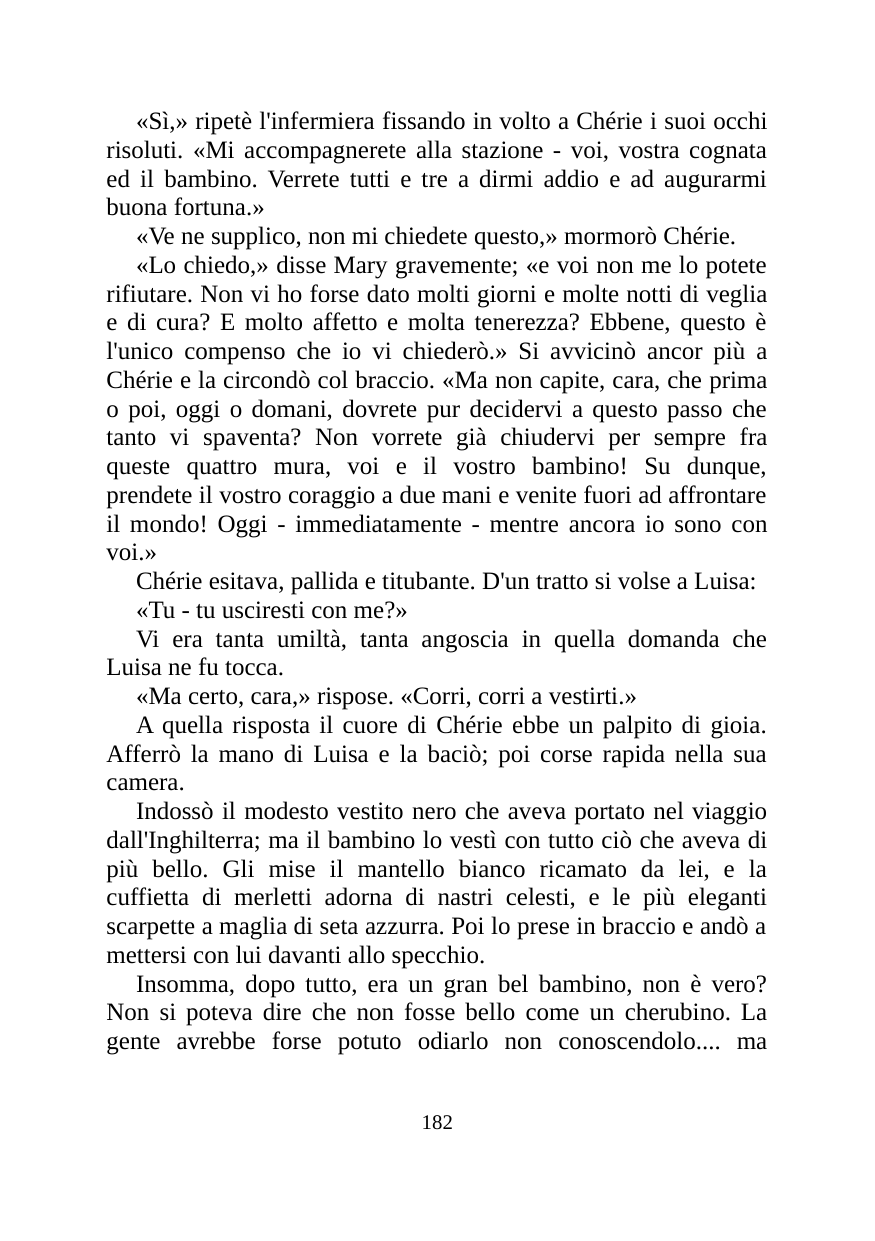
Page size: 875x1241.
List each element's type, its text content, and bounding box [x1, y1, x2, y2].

text «Lo chiedo,» disse Mary gravemente; «e voi non me lo potete rifiutare. Non vi ho forse dato molti giorni e molte notti di veglia e di cura? E molto affetto e molta tenerezza? Ebbene, questo è l'unico compenso che io vi chiederò.» Si avvicinò ancor più a Chérie e la circondò col braccio. «Ma non capite, cara, che prima o poi, oggi o domani, dovrete pur decidervi a questo passo che tanto vi spaventa? Non vorrete già chiudervi per sempre fra queste quattro mura, voi e il vostro bambino! Su dunque, prendete il vostro coraggio a due mani e venite fuori ad affrontare il mondo! Oggi - immediatamente - mentre ancora io sono con voi.» [106, 250, 768, 566]
text Insomma, dopo tutto, era un gran bel bambino, non è vero? Non si poteva dire che non fosse bello come un cherubino. La gente avrebbe forse potuto odiarlo non conoscendolo.... ma [106, 969, 768, 1055]
text «Tu - tu usciresti con me?» [106, 595, 768, 624]
text Indossò il modesto vestito nero che aveva portato nel viaggio dall'Inghilterra; ma il bambino lo vestì con tutto ciò che aveva di più bello. Gli mise il mantello bianco ricamato da lei, e la cuffietta di merletti adorna di nastri celesti, e le più eleganti scarpette a maglia di seta azzurra. Poi lo prese in braccio e andò a mettersi con lui davanti allo specchio. [106, 796, 768, 969]
text «Sì,» ripetè l'infermiera fissando in volto a Chérie i suoi occhi risoluti. «Mi accompagnerete alla stazione - voi, vostra cognata ed il bambino. Verrete tutti e tre a dirmi addio e ad augurarmi buona fortuna.» [106, 106, 768, 221]
text «Ve ne supplico, non mi chiedete questo,» mormorò Chérie. [106, 221, 768, 250]
text A quella risposta il cuore di Chérie ebbe un palpito di gioia. Afferrò la mano di Luisa e la baciò; poi corse rapida nella sua camera. [106, 710, 768, 796]
text Vi era tanta umiltà, tanta angoscia in quella domanda che Luisa ne fu tocca. [106, 624, 768, 681]
text Chérie esitava, pallida e titubante. D'un tratto si volse a Luisa: [106, 566, 768, 595]
text «Ma certo, cara,» rispose. «Corri, corri a vestirti.» [106, 681, 768, 710]
